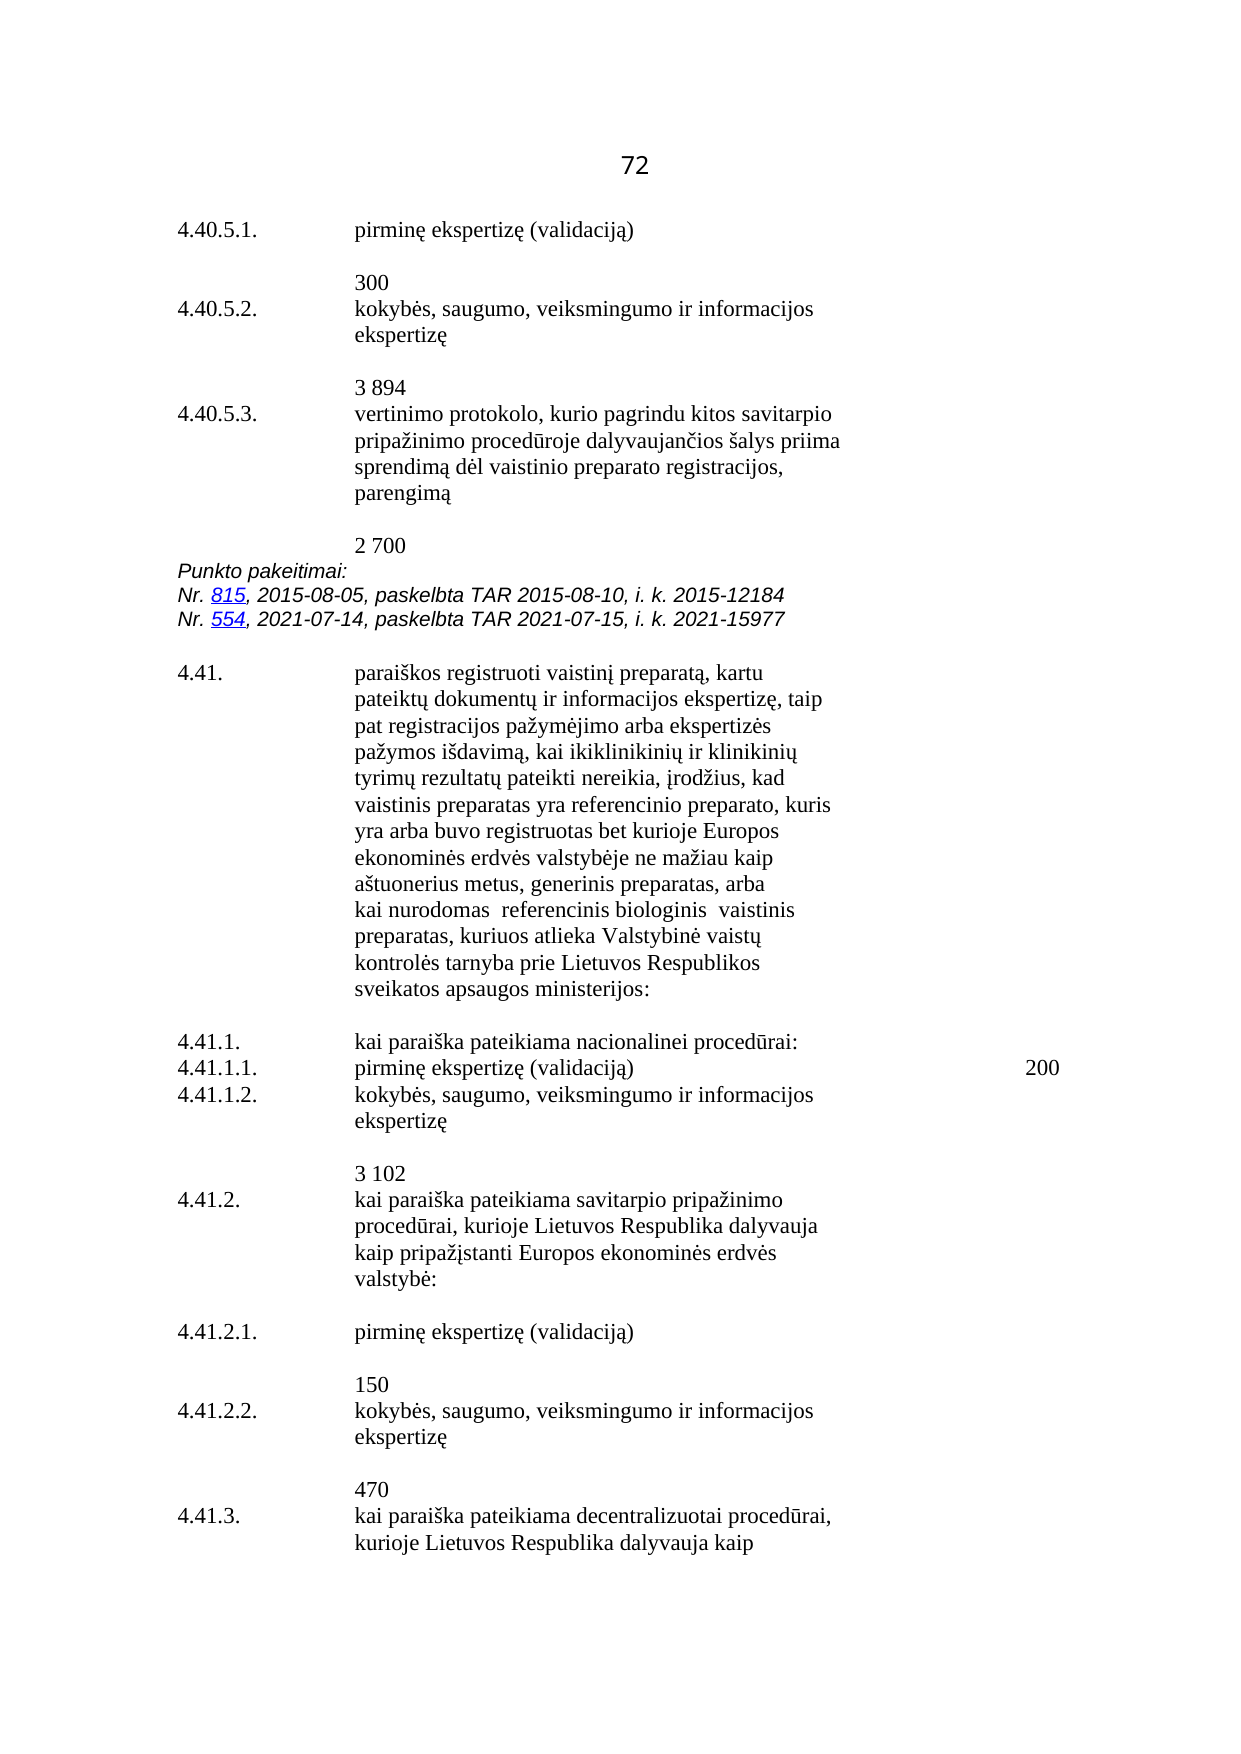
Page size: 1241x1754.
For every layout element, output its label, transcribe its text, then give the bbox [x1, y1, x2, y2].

text 4.41. paraiškos registruoti vaistinį preparatą, kartu pateiktų dokumentų ir informacijos ekspertizę, taip pat registracijos pažymėjimo arba ekspertizės pažymos išdavimą, kai ikiklinikinių ir klinikinių tyrimų rezultatų pateikti nereikia, įrodžius, kad vaistinis preparatas yra referencinio preparato, kuris yra arba buvo registruotas bet kurioje Europos ekonominės erdvės valstybėje ne mažiau kaip aštuonerius metus, generinis preparatas, arba kai nurodomas referencinis biologinis vaistinis preparatas, kuriuos atlieka Valstybinė vaistų kontrolės tarnyba prie Lietuvos Respublikos sveikatos apsaugos ministerijos: [177, 659, 841, 1028]
text 4.41.1.2. kokybės, saugumo, veiksmingumo ir informacijos ekspertizę 3 102 [177, 1081, 841, 1186]
text Nr. 815, 2015-08-05, paskelbta TAR 2015-08-10, i. k. 2015-12184 [177, 582, 1092, 606]
text 4.41.1. kai paraiška pateikiama nacionalinei procedūrai: [177, 1028, 1092, 1054]
text 4.41.2.2. kokybės, saugumo, veiksmingumo ir informacijos ekspertizę 470 [177, 1397, 841, 1502]
text 4.41.1.1. pirminę ekspertizę (validaciją) 200 [177, 1054, 1092, 1081]
text Punkto pakeitimai: [177, 558, 1092, 582]
text 4.41.2. kai paraiška pateikiama savitarpio pripažinimo procedūrai, kurioje Lietuvos Respublika dalyvauja kaip pripažįstanti Europos ekonominės erdvės valstybė: [177, 1186, 841, 1318]
text 4.40.5.3. vertinimo protokolo, kurio pagrindu kitos savitarpio pripažinimo procedūroje dalyvaujančios šalys priima sprendimą dėl vaistinio preparato registracijos, parengimą 2 700 [177, 400, 841, 558]
text 4.40.5.2. kokybės, saugumo, veiksmingumo ir informacijos ekspertizę 3 894 [177, 295, 841, 400]
text 4.41.2.1. pirminę ekspertizę (validaciją) 150 [177, 1318, 841, 1397]
text Nr. 554, 2021-07-14, paskelbta TAR 2021-07-15, i. k. 2021-15977 [177, 606, 1092, 630]
text 4.40.5.1. pirminę ekspertizę (validaciją) 300 [177, 216, 841, 295]
text 4.41.3. kai paraiška pateikiama decentralizuotai procedūrai, kurioje Lietuvos Respublika dalyvauja kaip [177, 1502, 841, 1555]
